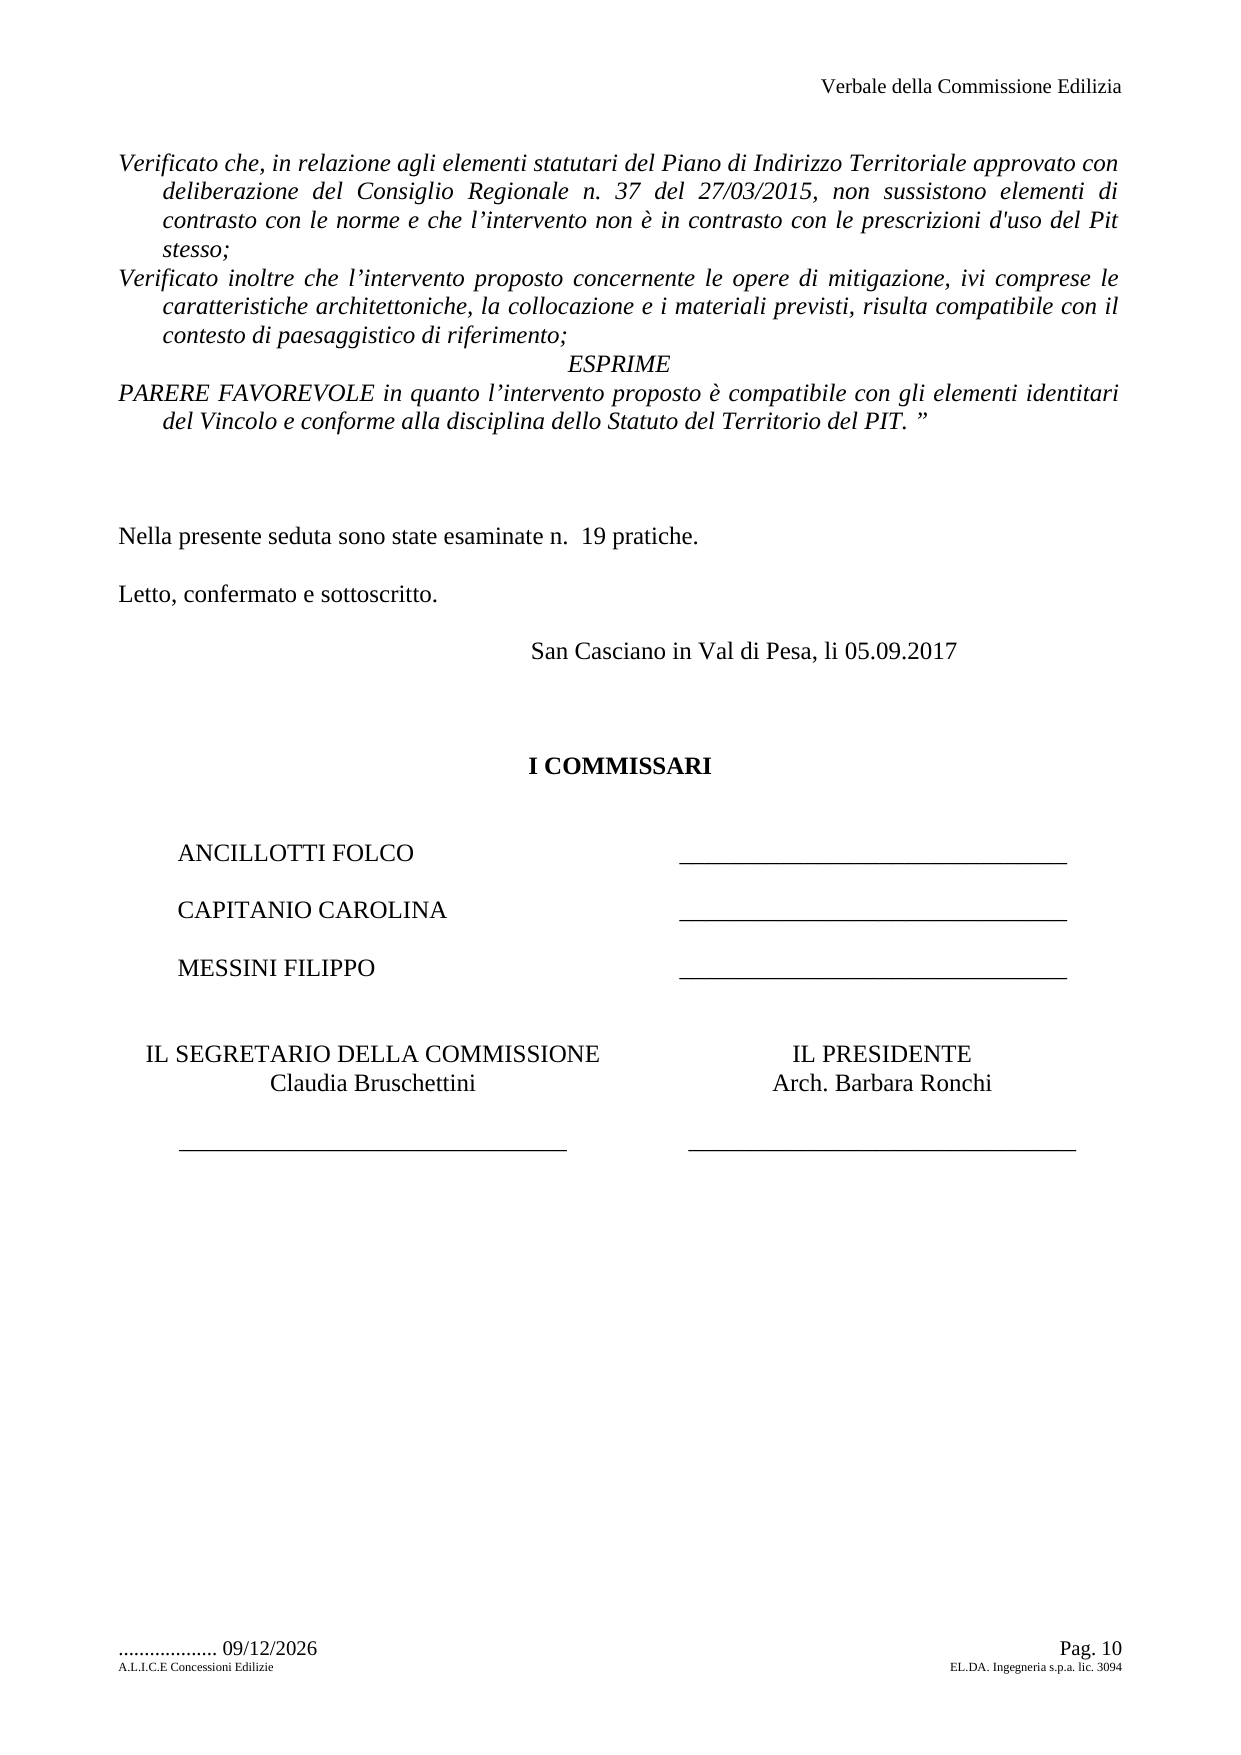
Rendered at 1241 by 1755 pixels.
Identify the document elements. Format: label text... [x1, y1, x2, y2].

text Verificato che, in relazione agli elementi statutari del Piano di Indirizzo Territoriale approvato con deliberazione del Consiglio Regionale n. 37 del 27/03/2015, non sussistono elementi di contrasto con le norme e che l’intervento non è in contrasto con le prescrizioni d'uso del Pit stesso; [118, 148, 1122, 263]
text I COMMISSARI [118, 751, 1122, 780]
text ESPRIME [118, 349, 1122, 378]
table_cell [628, 1096, 1137, 1125]
text PARERE FAVOREVOLE in quanto l’intervento proposto è compatibile con gli elementi identitari del Vincolo e conforme alla disciplina dello Statuto del Territorio del PIT. ” [118, 378, 1122, 435]
table_header IL SEGRETARIO DELLA COMMISSIONE [118, 1039, 627, 1068]
text San Casciano in Val di Pesa, li 05.09.2017 [118, 636, 1122, 665]
table_cell [118, 1096, 627, 1125]
table_cell Claudia Bruschettini [118, 1068, 627, 1096]
text CAPITANIO CAROLINA _______________________________ [177, 895, 1122, 924]
table_cell _______________________________ [118, 1125, 627, 1154]
text Nella presente seduta sono state esaminate n. 19 pratiche. [118, 521, 1122, 550]
text ANCILLOTTI FOLCO _______________________________ [177, 838, 1122, 866]
text MESSINI FILIPPO _______________________________ [177, 953, 1122, 981]
text Verificato inoltre che l’intervento proposto concernente le opere di mitigazione, ivi comprese le caratteristiche architettoniche, la collocazione e i materiali previsti, risulta compatibile con il contesto di paesaggistico di riferimento; [118, 263, 1122, 349]
table_header IL PRESIDENTE [628, 1039, 1137, 1068]
table_cell _______________________________ [628, 1125, 1137, 1154]
table_cell Arch. Barbara Ronchi [628, 1068, 1137, 1096]
text Letto, confermato e sottoscritto. [118, 579, 1122, 608]
